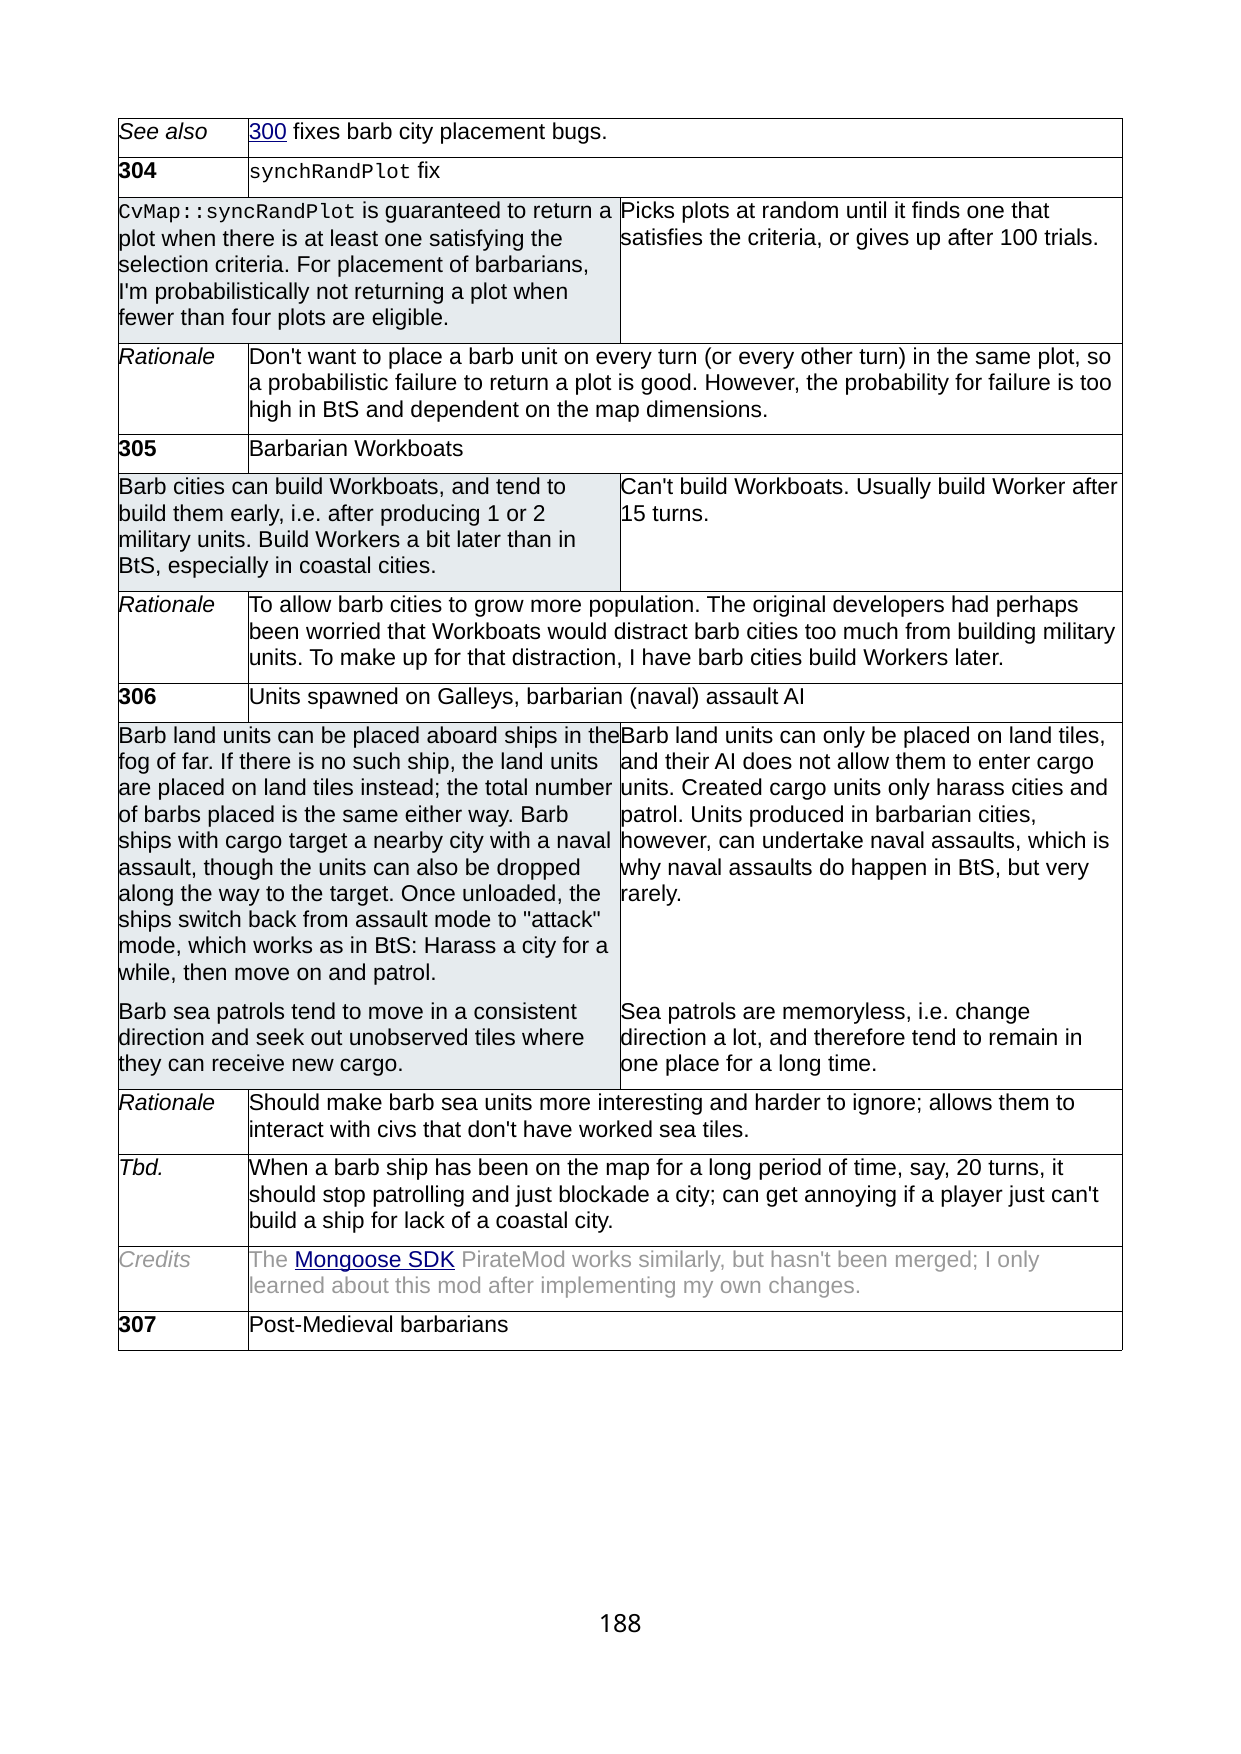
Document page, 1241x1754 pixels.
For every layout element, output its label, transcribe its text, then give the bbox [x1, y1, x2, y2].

table_cell 305 [119, 435, 248, 473]
table_cell Units spawned on Galleys, barbarian (naval) assault AI [249, 684, 1122, 722]
table_cell When a barb ship has been on the map for a long period of time, say, 20 turns, it should stop patrolling and just blockade a city; can get annoying if a player just can't build a ship for lack of a coastal city. [249, 1155, 1122, 1246]
table_cell Barb land units can be placed aboard ships in the fog of far. If there is no such ship, the land units are placed on land tiles instead; the total number of barbs placed is the same either way. Barb ships with cargo target a nearby city with a naval assault, though the units can also be dropped along the way to the target. Once unloaded, the ships switch back from assault mode to "attack" mode, which works as in BtS: Harass a city for a while, then move on and patrol. Barb sea patrols tend to move in a consistent direction and seek out unobserved tiles where they can receive new cargo. [119, 723, 620, 1089]
table_cell Rationale [119, 344, 248, 434]
table_cell Picks plots at random until it finds one that satisfies the criteria, or gives up after 100 trials. [621, 198, 1122, 343]
table_cell 307 [119, 1312, 248, 1350]
table_cell The Mongoose SDK PirateMod works similarly, but hasn't been merged; I only learned about this mod after implementing my own changes. [249, 1247, 1122, 1311]
table_cell Rationale [119, 1090, 248, 1154]
table_cell 306 [119, 684, 248, 722]
table_cell Should make barb sea units more interesting and harder to ignore; allows them to interact with civs that don't have worked sea tiles. [249, 1090, 1122, 1154]
table_cell synchRandPlot fix [249, 158, 1122, 197]
table_cell 304 [119, 158, 248, 197]
table_cell Can't build Workboats. Usually build Worker after 15 turns. [621, 474, 1122, 591]
table_cell Barb cities can build Workboats, and tend to build them early, i.e. after producing 1 or 2 military units. Build Workers a bit later than in BtS, especially in coastal cities. [119, 474, 620, 591]
table_cell Barbarian Workboats [249, 435, 1122, 473]
table_cell 300 fixes barb city placement bugs. [249, 119, 1122, 157]
table_cell Credits [119, 1247, 248, 1311]
table_cell Tbd. [119, 1155, 248, 1246]
table_cell Post-Medieval barbarians [249, 1312, 1122, 1350]
table_cell Don't want to place a barb unit on every turn (or every other turn) in the same plot, so a probabilistic failure to return a plot is good. However, the probability for failure is too high in BtS and dependent on the map dimensions. [249, 344, 1122, 434]
table_cell Rationale [119, 592, 248, 683]
table_cell See also [119, 119, 248, 157]
table_cell To allow barb cities to grow more population. The original developers had perhaps been worried that Workboats would distract barb cities too much from building military units. To make up for that distraction, I have barb cities build Workers later. [249, 592, 1122, 683]
table_cell Barb land units can only be placed on land tiles, and their AI does not allow them to enter cargo units. Created cargo units only harass cities and patrol. Units produced in barbarian cities, however, can undertake naval assaults, which is why naval assaults do happen in BtS, but very rarely. Sea patrols are memoryless, i.e. change direction a lot, and therefore tend to remain in one place for a long time. [621, 723, 1122, 1089]
table_cell CvMap::syncRandPlot is guaranteed to return a plot when there is at least one satisfying the selection criteria. For placement of barbarians, I'm probabilistically not returning a plot when fewer than four plots are eligible. [119, 198, 620, 343]
